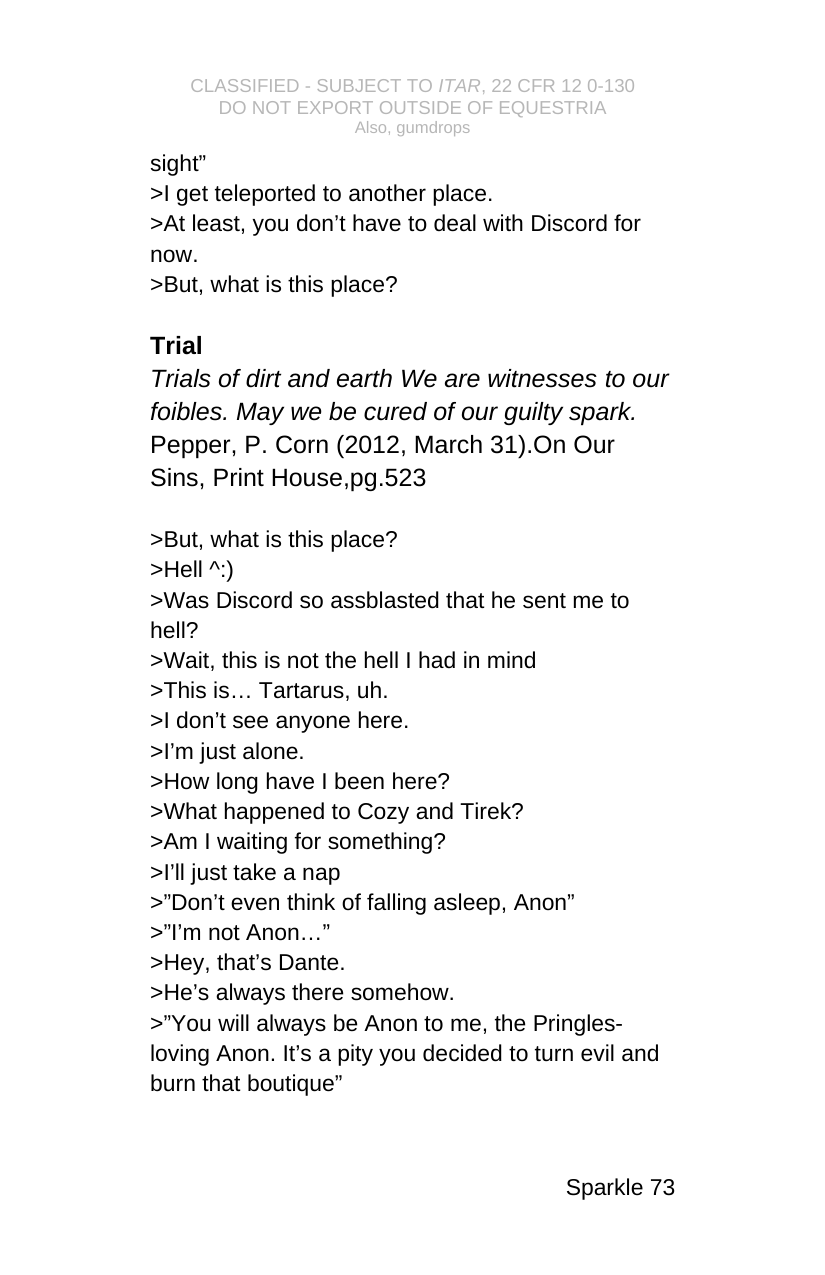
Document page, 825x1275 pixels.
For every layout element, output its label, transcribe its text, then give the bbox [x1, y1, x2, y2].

text Trial [150, 331, 675, 360]
text >He’s always there somehow. [150, 979, 675, 1006]
text >I’ll just take a nap [150, 858, 675, 885]
text >At least, you don’t have to deal with Discord for now. [150, 210, 675, 267]
text >This is… Tartarus, uh. [150, 677, 675, 703]
text >Hey, that’s Dante. [150, 949, 675, 975]
text >What happened to Cozy and Tirek? [150, 798, 675, 824]
text >I don’t see anyone here. [150, 707, 675, 734]
text Trials of dirt and earth We are witnesses to our foibles. May we be cured of our guilty spark. Pepper, P. Corn (2012, March 31).On Our Sins, Print House,pg.523 [150, 364, 675, 522]
text >But, what is this place? [150, 526, 675, 552]
text >How long have I been here? [150, 768, 675, 794]
text >I’m just alone. [150, 738, 675, 764]
text >Was Discord so assblasted that he sent me to hell? [150, 587, 675, 643]
text >”Don’t even think of falling asleep, Anon” [150, 889, 675, 915]
text >Wait, this is not the hell I had in mind [150, 647, 675, 673]
text >Hell ^:) [150, 556, 675, 583]
text >But, what is this place? [150, 271, 675, 297]
text >Am I waiting for something? [150, 828, 675, 854]
text >”You will always be Anon to me, the Pringles-loving Anon. It’s a pity you decided to turn evil and burn that boutique” [150, 1009, 675, 1096]
text >I get teleported to another place. [150, 180, 675, 207]
text sight” [150, 150, 675, 176]
text >”I’m not Anon…” [150, 919, 675, 945]
